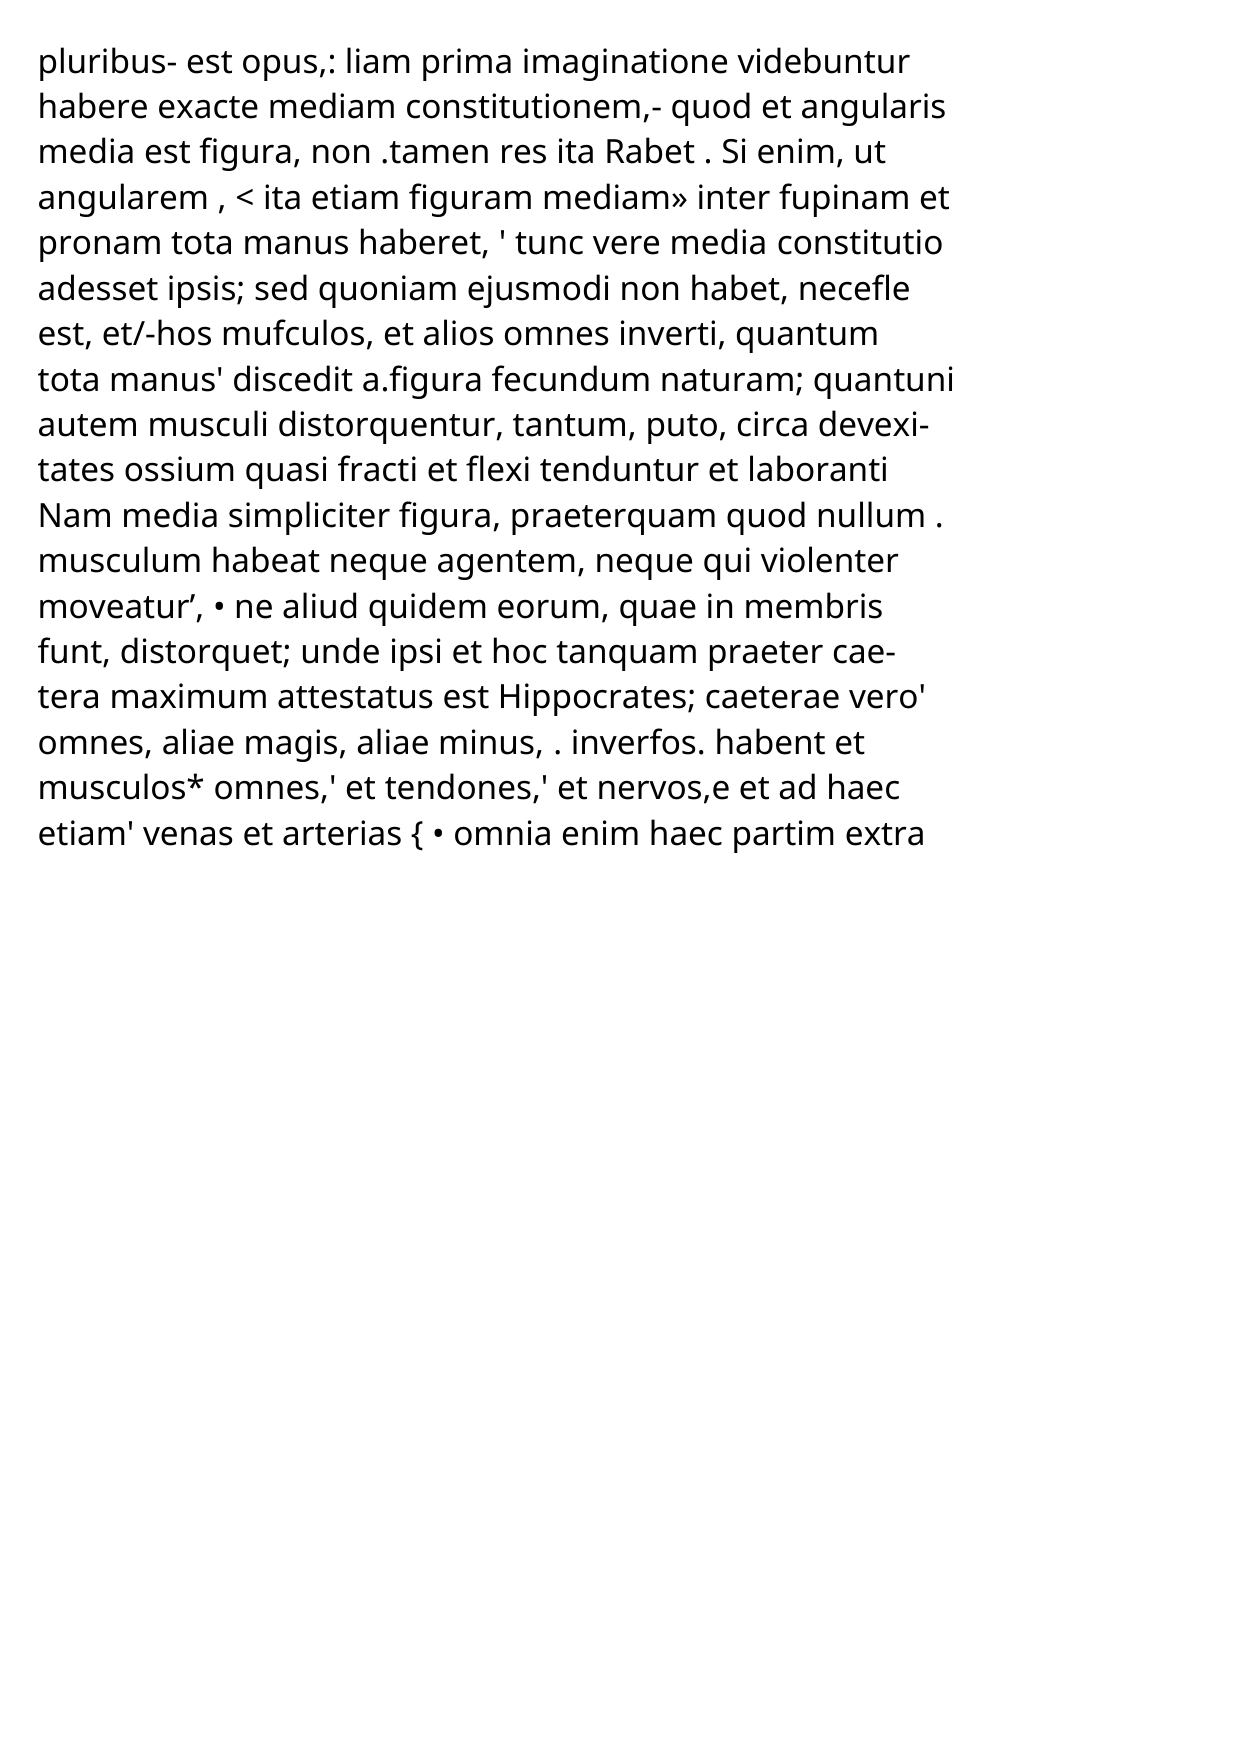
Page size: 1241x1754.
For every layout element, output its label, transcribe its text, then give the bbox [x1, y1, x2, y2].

text pluribus- est opus,: liam prima imaginatione videbuntur habere exacte mediam constitutionem,- quod et angularis media est figura, non .tamen res ita Rabet . Si enim, ut angularem , < ita etiam figuram mediam» inter fupinam et pronam tota manus haberet, ' tunc vere media constitutio adesset ipsis; sed quoniam ejusmodi non habet, necefle est, et/-hos mufculos, et alios omnes inverti, quantum tota manus' discedit a.figura fecundum naturam; quantuni autem musculi distorquentur, tantum, puto, circa devexi- tates ossium quasi fracti et flexi tenduntur et laboranti Nam media simpliciter figura, praeterquam quod nullum . musculum habeat neque agentem, neque qui violenter moveatur’, • ne aliud quidem eorum, quae in membris funt, distorquet; unde ipsi et hoc tanquam praeter cae- tera maximum attestatus est Hippocrates; caeterae vero' omnes, aliae magis, aliae minus, . inverfos. habent et musculos* omnes,' et tendones,' et nervos,e et ad haec etiam' venas et arterias { • omnia enim haec partim extra [37, 37, 1203, 855]
